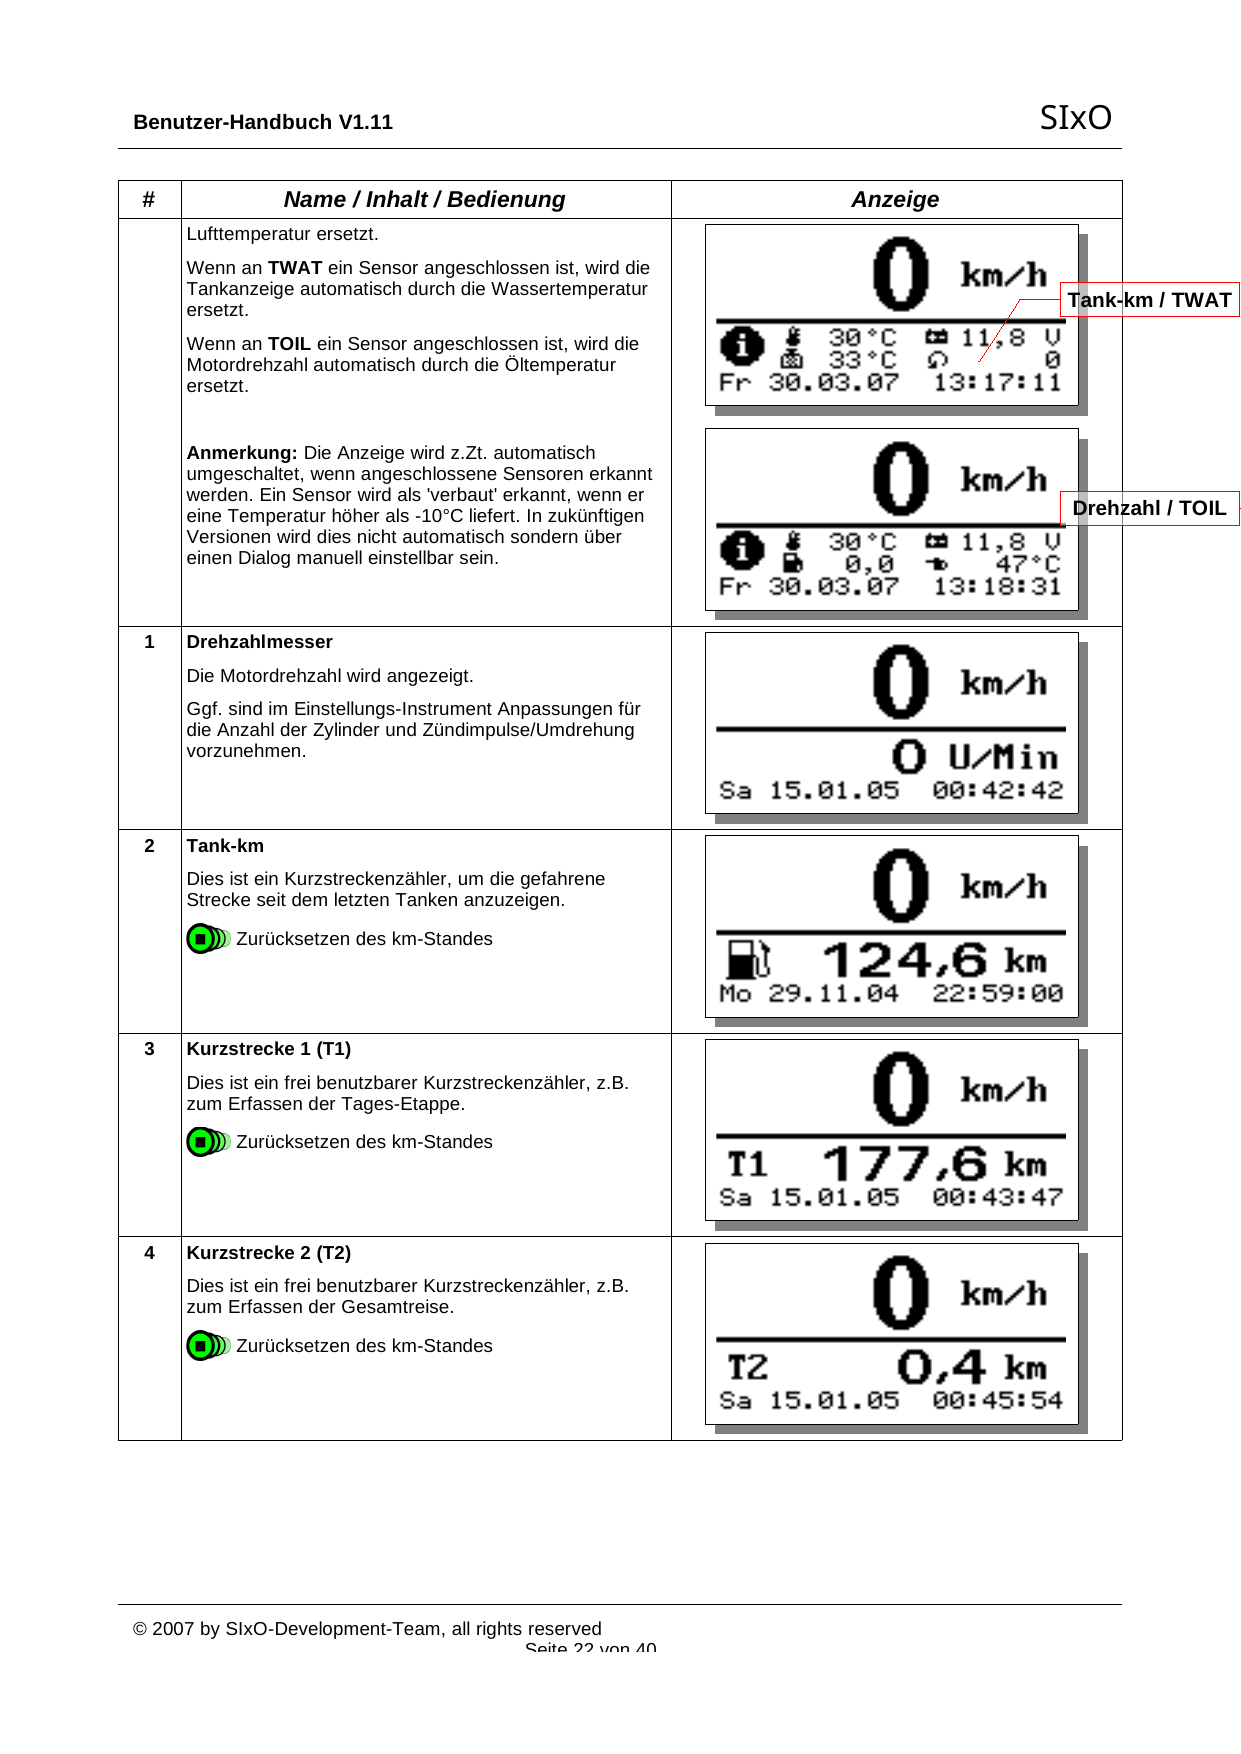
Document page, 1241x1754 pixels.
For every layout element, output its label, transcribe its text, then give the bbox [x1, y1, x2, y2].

table_cell Kurzstrecke 2 (T2) Dies ist ein frei benutzbarer Kurzstreckenzähler, z.B. zum Erfassen der Gesamtreise. Zurücksetzen des km-Standes [182, 1237, 671, 1440]
table_cell [672, 1034, 1122, 1236]
picture [716, 643, 1066, 802]
table_cell [672, 627, 1122, 829]
picture [186, 1330, 231, 1361]
table_cell Tank-km Dies ist ein Kurzstreckenzähler, um die gefahrene Strecke seit dem letzten Tanken anzuzeigen. Zurücksetzen des km-Standes [182, 830, 671, 1033]
table_cell [119, 219, 181, 626]
table_header Name / Inhalt / Bedienung [182, 181, 671, 218]
picture [186, 923, 231, 954]
table_cell [672, 1237, 1122, 1440]
table_cell 1 [119, 627, 181, 829]
table_cell [672, 830, 1122, 1033]
picture [716, 440, 1066, 598]
picture [716, 235, 1066, 394]
table_cell 4 [119, 1237, 181, 1440]
picture [186, 1127, 231, 1157]
table_header Anzeige [672, 181, 1122, 218]
picture [716, 1254, 1066, 1412]
table_cell Kurzstrecke 1 (T1) Dies ist ein frei benutzbarer Kurzstreckenzähler, z.B. zum Erfassen der Tages-Etappe. Zurücksetzen des km-Standes [182, 1034, 671, 1236]
picture [716, 1050, 1066, 1209]
table_cell Drehzahlmesser Die Motordrehzahl wird angezeigt. Ggf. sind im Einstellungs-Instrument Anpassungen für die Anzahl der Zylinder und Zündimpulse/Umdrehung vorzunehmen. [182, 627, 671, 829]
picture [716, 847, 1066, 1005]
table_cell 3 [119, 1034, 181, 1236]
table_cell 2 [119, 830, 181, 1033]
table_cell [672, 219, 1122, 626]
table_header # [119, 181, 181, 218]
table_cell Lufttemperatur ersetzt. Wenn an TWAT ein Sensor angeschlossen ist, wird die Tankanzeige automatisch durch die Wassertemperatur ersetzt. Wenn an TOIL ein Sensor angeschlossen ist, wird die Motordrehzahl automatisch durch die Öltemperatur ersetzt. Anmerkung: Die Anzeige wird z.Zt. automatisch umgeschaltet, wenn angeschlossene Sensoren erkannt werden. Ein Sensor wird als 'verbaut' erkannt, wenn er eine Temperatur höher als -10°C liefert. In zukünftigen Versionen wird dies nicht automatisch sondern über einen Dialog manuell einstellbar sein. [182, 219, 671, 626]
